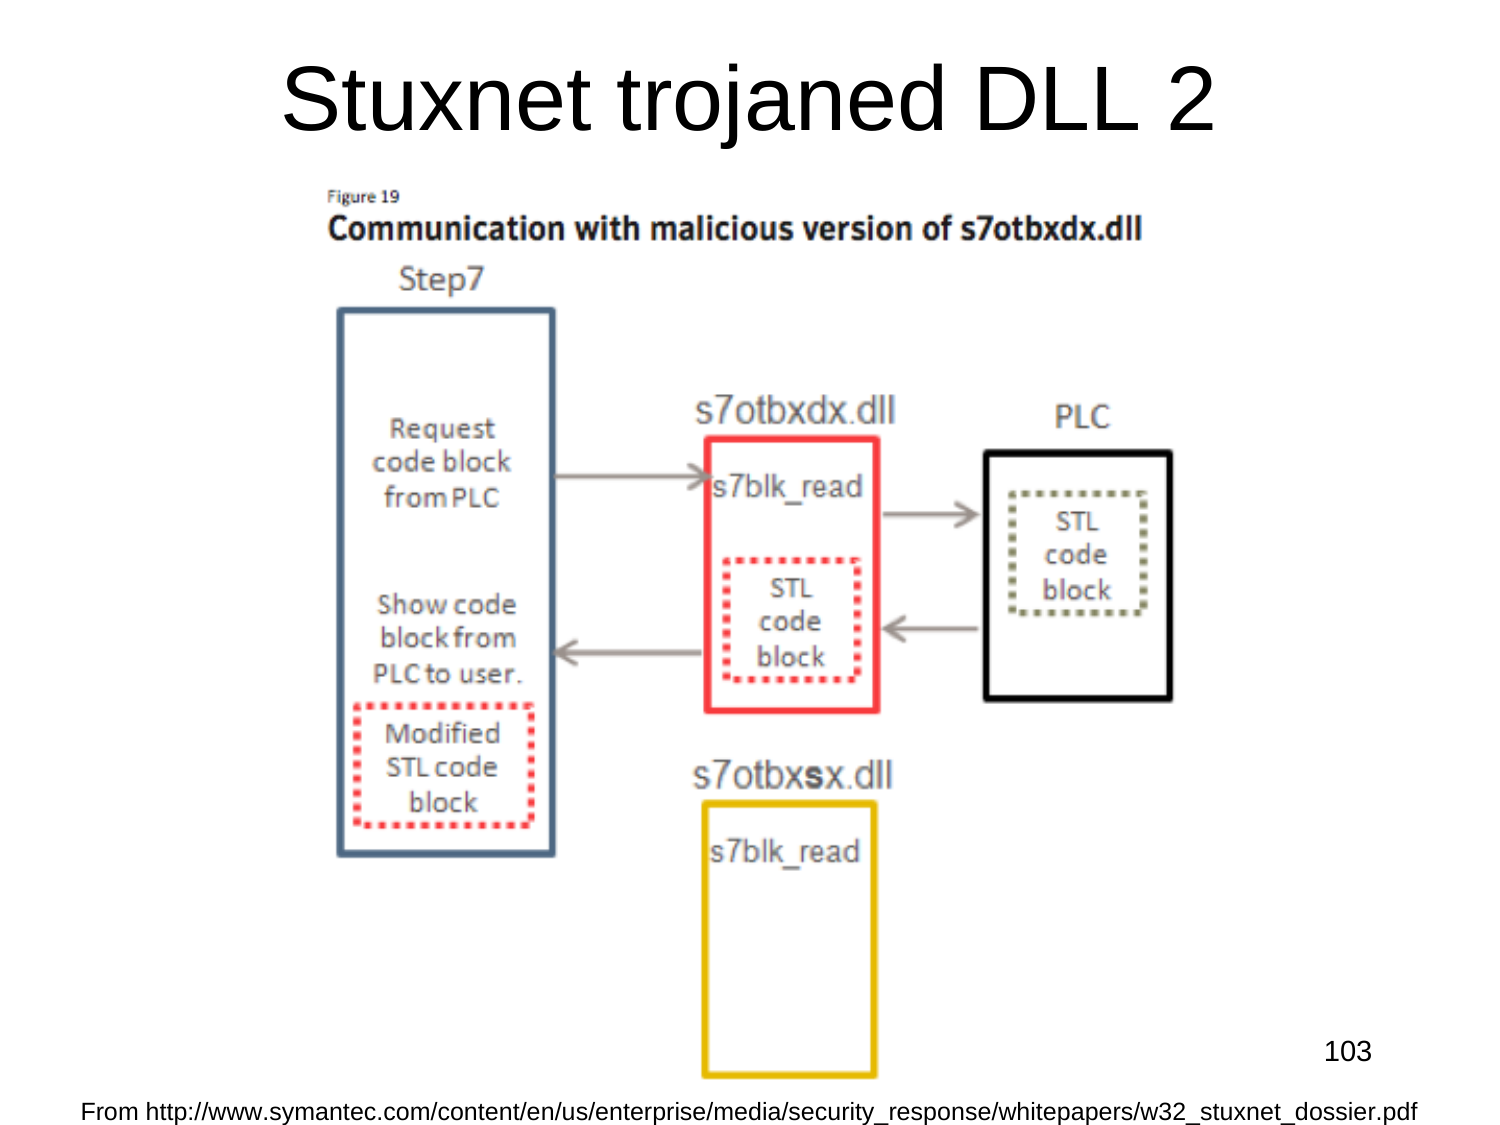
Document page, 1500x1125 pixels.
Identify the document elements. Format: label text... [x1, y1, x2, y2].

picture [316, 174, 1188, 1090]
title Stuxnet trojaned DLL 2 [0, 0, 1500, 188]
text_box [1188, 1025, 1388, 1087]
text_box From http://www.symantec.com/content/en/us/enterprise/media/security_response/whitepapers/w32_stuxnet_dossier.pdf [65, 1087, 1436, 1125]
